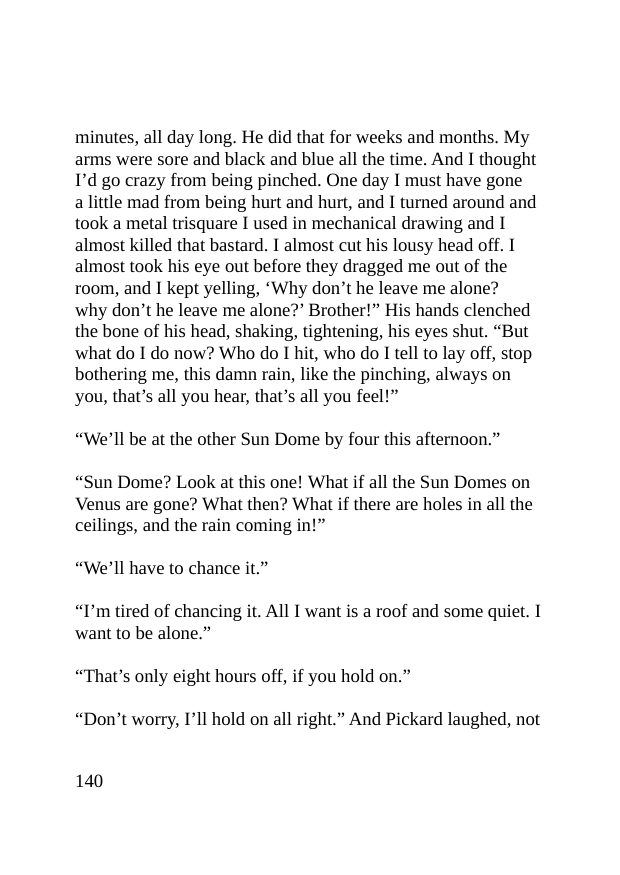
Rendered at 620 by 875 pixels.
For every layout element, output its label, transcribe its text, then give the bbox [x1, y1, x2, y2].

text minutes, all day long. He did that for weeks and months. My arms were sore and black and blue all the time. And I thought I’d go crazy from being pinched. One day I must have gone a little mad from being hurt and hurt, and I turned around and took a metal trisquare I used in mechanical drawing and I almost killed that bastard. I almost cut his lousy head off. I almost took his eye out before they dragged me out of the room, and I kept yelling, ‘Why don’t he leave me alone? why don’t he leave me alone?’ Brother!” His hands clenched the bone of his head, shaking, tightening, his eyes shut. “But what do I do now? Who do I hit, who do I tell to lay off, stop bothering me, this damn rain, like the pinching, always on you, that’s all you hear, that’s all you feel!” “We’ll be at the other Sun Dome by four this afternoon.” “Sun Dome? Look at this one! What if all the Sun Domes on Venus are gone? What then? What if there are holes in all the ceilings, and the rain coming in!” “We’ll have to chance it.” “I’m tired of chancing it. All I want is a roof and some quiet. I want to be alone.” “That’s only eight hours off, if you hold on.” “Don’t worry, I’ll hold on all right.” And Pickard laughed, not [75, 126, 544, 730]
